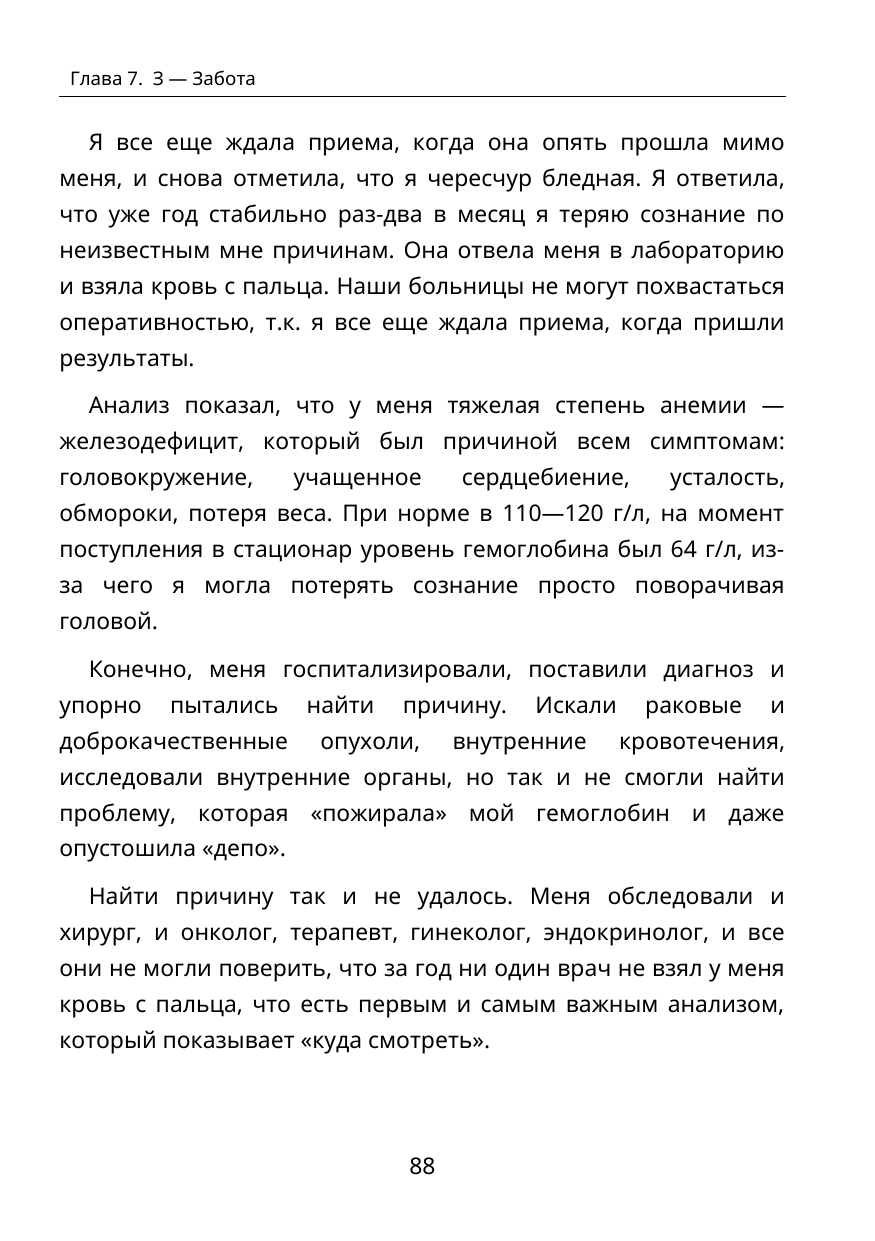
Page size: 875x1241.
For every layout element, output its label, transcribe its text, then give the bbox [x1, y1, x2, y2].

text Конечно, меня госпитализировали, поставили диагноз и упорно пытались найти причину. Искали раковые и доброкачественные опухоли, внутренние кровотечения, исследовали внутренние органы, но так и не смогли найти проблему, которая «пожирала» мой гемоглобин и даже опустошила «депо». [59, 653, 786, 864]
text Я все еще ждала приема, когда она опять прошла мимо меня, и снова отметила, что я чересчур бледная. Я ответила, что уже год стабильно раз-два в месяц я теряю сознание по неизвестным мне причинам. Она отвела меня в лабораторию и взяла кровь с пальца. Наши больницы не могут похвастаться оперативностью, т.к. я все еще ждала приема, когда пришли результаты. [59, 126, 786, 373]
text Найти причину так и не удалось. Меня обследовали и хирург, и онколог, терапевт, гинеколог, эндокринолог, и все они не могли поверить, что за год ни один врач не взял у меня кровь с пальца, что есть первым и самым важным анализом, который показывает «куда смотреть». [59, 880, 786, 1055]
text Анализ показал, что у меня тяжелая степень анемии — железодефицит, который был причиной всем симптомам: головокружение, учащенное сердцебиение, усталость, обмороки, потеря веса. При норме в 110—120 г/л, на момент поступления в стационар уровень гемоглобина был 64 г/л, из-за чего я могла потерять сознание просто поворачивая головой. [59, 389, 786, 636]
